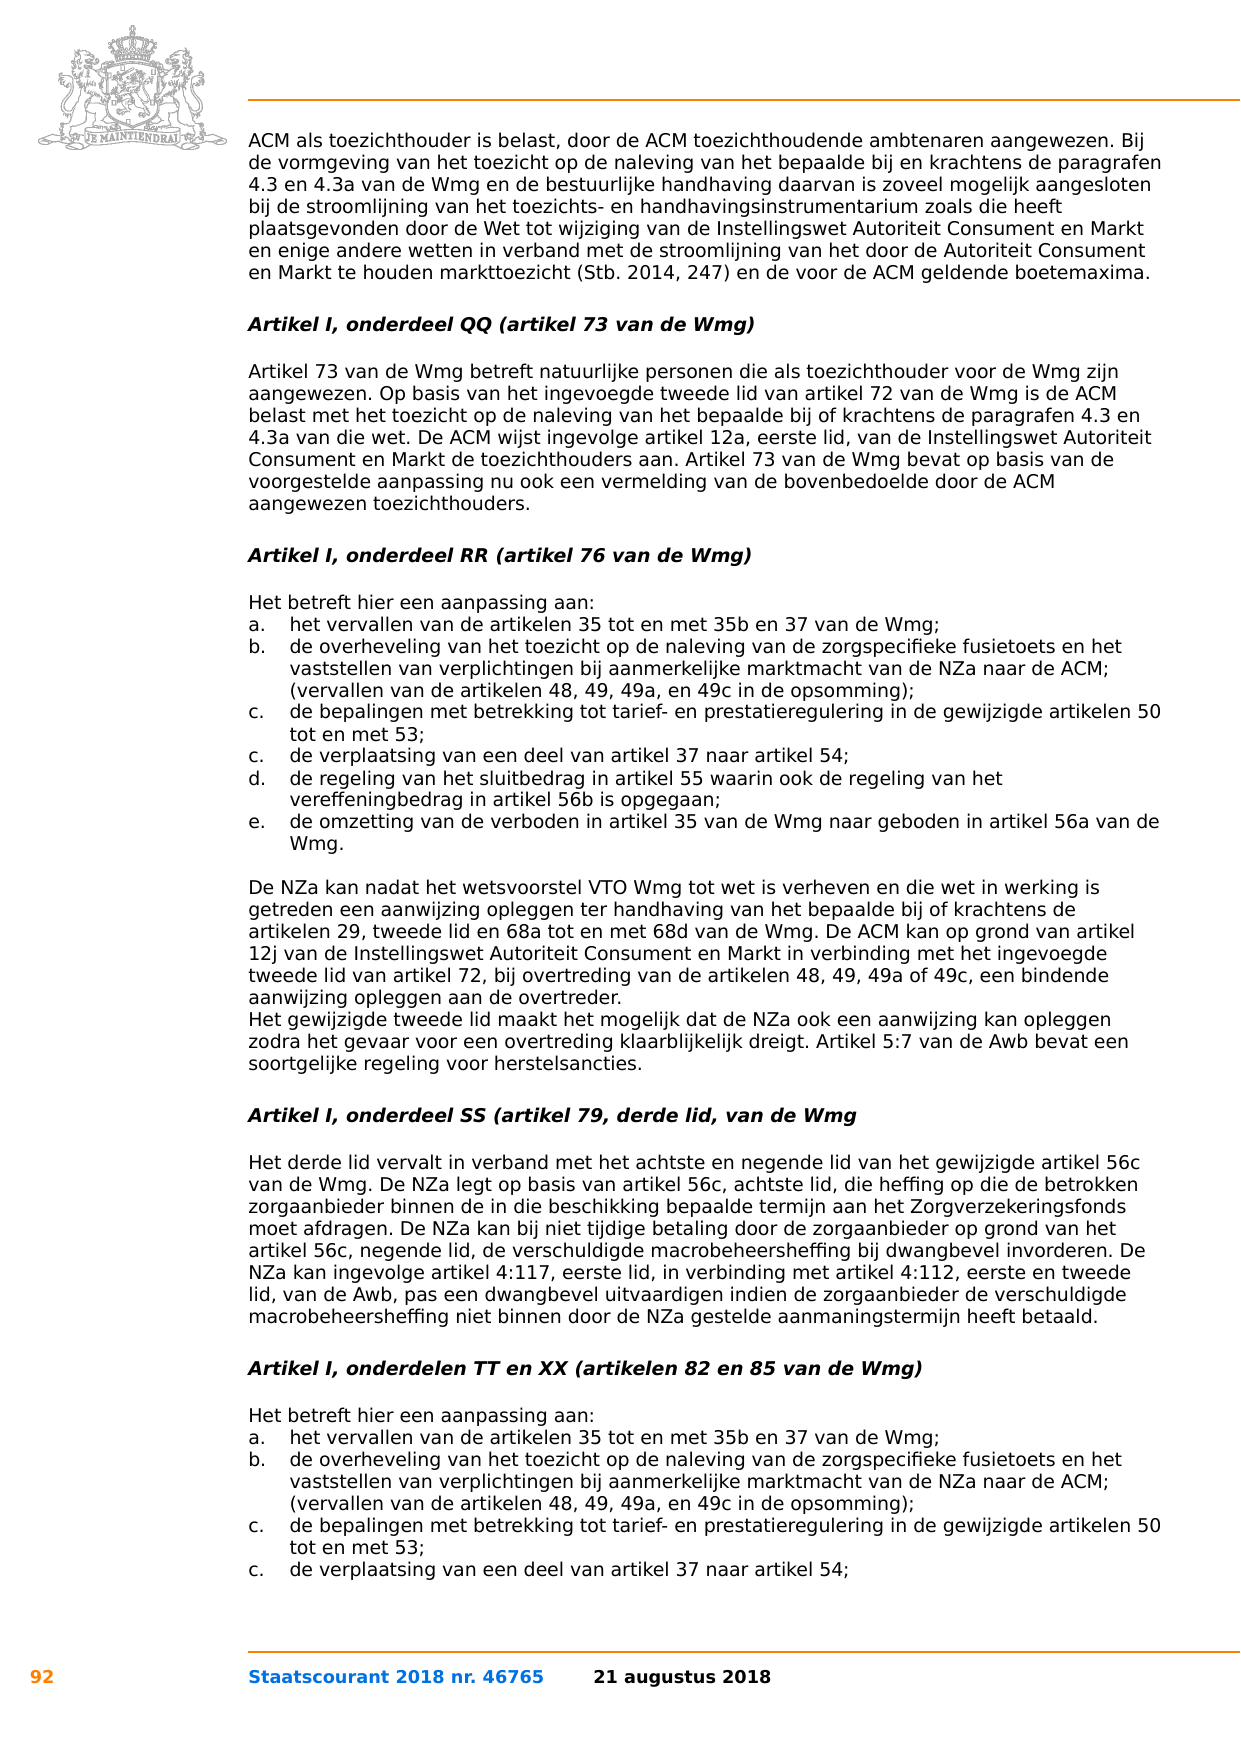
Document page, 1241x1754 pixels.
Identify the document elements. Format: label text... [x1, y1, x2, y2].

text a. het vervallen van de artikelen 35 tot en met 35b en 37 van de Wmg; [248, 1427, 1163, 1449]
text c. de bepalingen met betrekking tot tarief- en prestatieregulering in de gewijzigde artikelen 50 tot en met 53; [248, 1515, 1163, 1559]
text d. de regeling van het sluitbedrag in artikel 55 waarin ook de regeling van het vereffeningbedrag in artikel 56b is opgegaan; [248, 767, 1163, 811]
subtitle Artikel I, onderdeel QQ (artikel 73 van de Wmg) [248, 314, 1163, 336]
text c. de bepalingen met betrekking tot tarief- en prestatieregulering in de gewijzigde artikelen 50 tot en met 53; [248, 701, 1163, 745]
subtitle Artikel I, onderdeel SS (artikel 79, derde lid, van de Wmg [248, 1105, 1163, 1127]
picture [38, 25, 227, 150]
subtitle Artikel I, onderdelen TT en XX (artikelen 82 en 85 van de Wmg) [248, 1358, 1163, 1380]
text Het derde lid vervalt in verband met het achtste en negende lid van het gewijzigde artikel 56c van de Wmg. De NZa legt op basis van artikel 56c, achtste lid, die heffing op die de betrokken zorgaanbieder binnen de in die beschikking bepaalde termijn aan het Zorgverzekeringsfonds moet afdragen. De NZa kan bij niet tijdige betaling door de zorgaanbieder op grond van het artikel 56c, negende lid, de verschuldigde macrobeheersheffing bij dwangbevel invorderen. De NZa kan ingevolge artikel 4:117, eerste lid, in verbinding met artikel 4:112, eerste en tweede lid, van de Awb, pas een dwangbevel uitvaardigen indien de zorgaanbieder de verschuldigde macrobeheersheffing niet binnen door de NZa gestelde aanmaningstermijn heeft betaald. [248, 1152, 1163, 1328]
subtitle Artikel I, onderdeel RR (artikel 76 van de Wmg) [248, 544, 1163, 567]
text De NZa kan nadat het wetsvoorstel VTO Wmg tot wet is verheven en die wet in werking is getreden een aanwijzing opleggen ter handhaving van het bepaalde bij of krachtens de artikelen 29, tweede lid en 68a tot en met 68d van de Wmg. De ACM kan op grond van artikel 12j van de Instellingswet Autoriteit Consument en Markt in verbinding met het ingevoegde tweede lid van artikel 72, bij overtreding van de artikelen 48, 49, 49a of 49c, een bindende aanwijzing opleggen aan de overtreder. [248, 877, 1163, 1009]
text (vervallen van de artikelen 48, 49, 49a, en 49c in de opsomming); [289, 679, 1163, 701]
text e. de omzetting van de verboden in artikel 35 van de Wmg naar geboden in artikel 56a van de Wmg. [248, 811, 1163, 855]
text c. de verplaatsing van een deel van artikel 37 naar artikel 54; [248, 745, 1163, 767]
text Artikel 73 van de Wmg betreft natuurlijke personen die als toezichthouder voor de Wmg zijn aangewezen. Op basis van het ingevoegde tweede lid van artikel 72 van de Wmg is de ACM belast met het toezicht op de naleving van het bepaalde bij of krachtens de paragrafen 4.3 en 4.3a van die wet. De ACM wijst ingevolge artikel 12a, eerste lid, van de Instellingswet Autoriteit Consument en Markt de toezichthouders aan. Artikel 73 van de Wmg bevat op basis van de voorgestelde aanpassing nu ook een vermelding van de bovenbedoelde door de ACM aangewezen toezichthouders. [248, 361, 1163, 514]
text b. de overheveling van het toezicht op de naleving van de zorgspecifieke fusietoets en het vaststellen van verplichtingen bij aanmerkelijke marktmacht van de NZa naar de ACM; [248, 636, 1163, 679]
text a. het vervallen van de artikelen 35 tot en met 35b en 37 van de Wmg; [248, 613, 1163, 636]
text ACM als toezichthouder is belast, door de ACM toezichthoudende ambtenaren aangewezen. Bij de vormgeving van het toezicht op de naleving van het bepaalde bij en krachtens de paragrafen 4.3 en 4.3a van de Wmg en de bestuurlijke handhaving daarvan is zoveel mogelijk aangesloten bij de stroomlijning van het toezichts- en handhavingsinstrumentarium zoals die heeft plaatsgevonden door de Wet tot wijziging van de Instellingswet Autoriteit Consument en Markt en enige andere wetten in verband met de stroomlijning van het door de Autoriteit Consument en Markt te houden markttoezicht (Stb. 2014, 247) en de voor de ACM geldende boetemaxima. [248, 130, 1163, 284]
text b. de overheveling van het toezicht op de naleving van de zorgspecifieke fusietoets en het vaststellen van verplichtingen bij aanmerkelijke marktmacht van de NZa naar de ACM; [248, 1449, 1163, 1493]
text Het gewijzigde tweede lid maakt het mogelijk dat de NZa ook een aanwijzing kan opleggen zodra het gevaar voor een overtreding klaarblijkelijk dreigt. Artikel 5:7 van de Awb bevat een soortgelijke regeling voor herstelsancties. [248, 1009, 1163, 1075]
text (vervallen van de artikelen 48, 49, 49a, en 49c in de opsomming); [289, 1493, 1163, 1515]
text Het betreft hier een aanpassing aan: [248, 592, 1163, 613]
text c. de verplaatsing van een deel van artikel 37 naar artikel 54; [248, 1559, 1163, 1581]
text Het betreft hier een aanpassing aan: [248, 1405, 1163, 1427]
